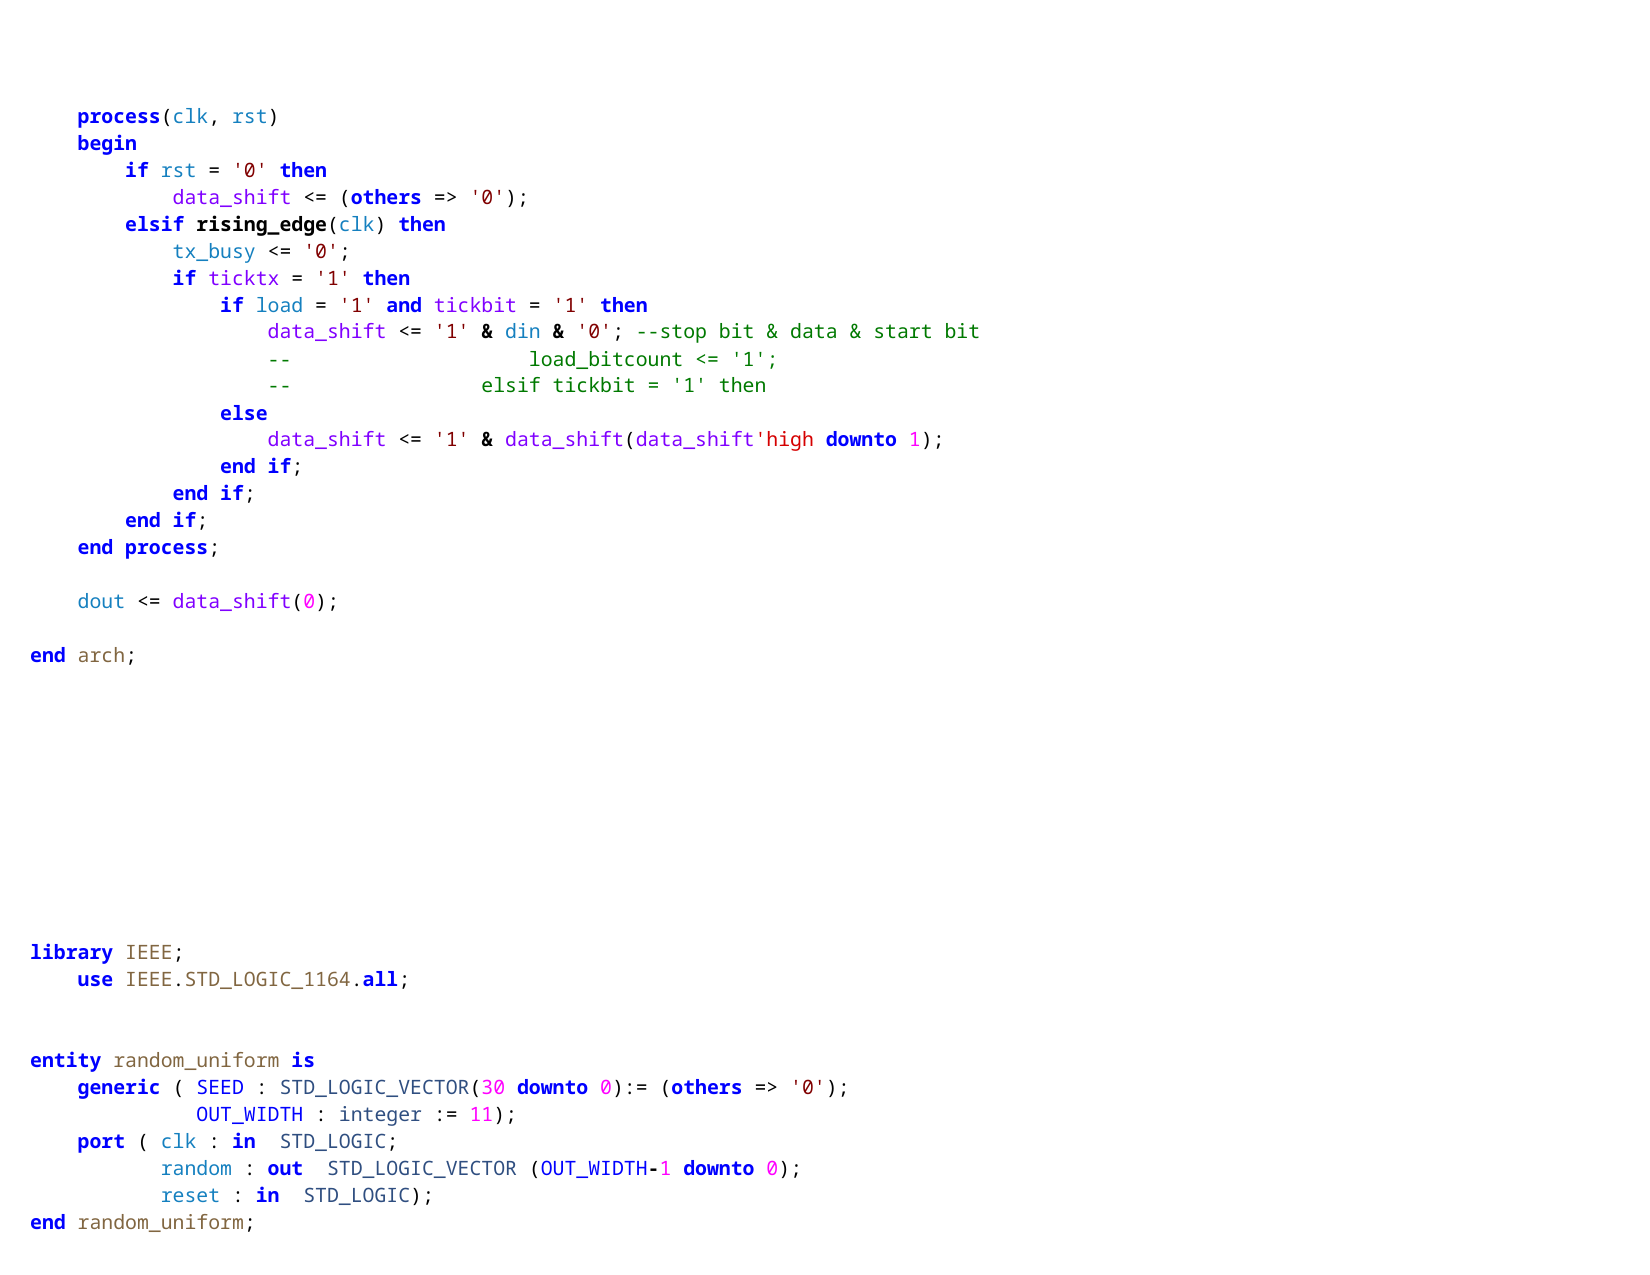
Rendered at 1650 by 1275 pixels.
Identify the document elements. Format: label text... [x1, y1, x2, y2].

text elsif rising_edge(clk) then [30, 210, 1620, 237]
text port ( clk : in STD_LOGIC; [30, 1127, 1620, 1154]
text random : out STD_LOGIC_VECTOR (OUT_WIDTH-1 downto 0); [30, 1154, 1620, 1181]
text end random_uniform; [30, 1208, 1620, 1235]
text entity random_uniform is [30, 1046, 1620, 1073]
text end if; [30, 480, 1620, 507]
text end if; [30, 507, 1620, 534]
text if load = '1' and tickbit = '1' then [30, 291, 1620, 318]
text OUT_WIDTH : integer := 11); [30, 1100, 1620, 1127]
text if ticktx = '1' then [30, 264, 1620, 291]
text data_shift <= (others => '0'); [30, 183, 1620, 210]
text data_shift <= '1' & din & '0'; --stop bit & data & start bit [30, 318, 1620, 345]
text reset : in STD_LOGIC); [30, 1181, 1620, 1208]
text dout <= data_shift(0); [30, 588, 1620, 614]
text use IEEE.STD_LOGIC_1164.all; [30, 965, 1620, 992]
text end process; [30, 534, 1620, 561]
text end arch; [30, 642, 1620, 668]
text -- load_bitcount <= '1'; [30, 345, 1620, 372]
text end if; [30, 453, 1620, 480]
text tx_busy <= '0'; [30, 237, 1620, 264]
text process(clk, rst) [30, 102, 1620, 129]
text library IEEE; [30, 938, 1620, 965]
text begin [30, 129, 1620, 156]
text generic ( SEED : STD_LOGIC_VECTOR(30 downto 0):= (others => '0'); [30, 1073, 1620, 1100]
text data_shift <= '1' & data_shift(data_shift'high downto 1); [30, 426, 1620, 453]
text if rst = '0' then [30, 156, 1620, 183]
text -- elsif tickbit = '1' then [30, 372, 1620, 399]
text else [30, 399, 1620, 426]
